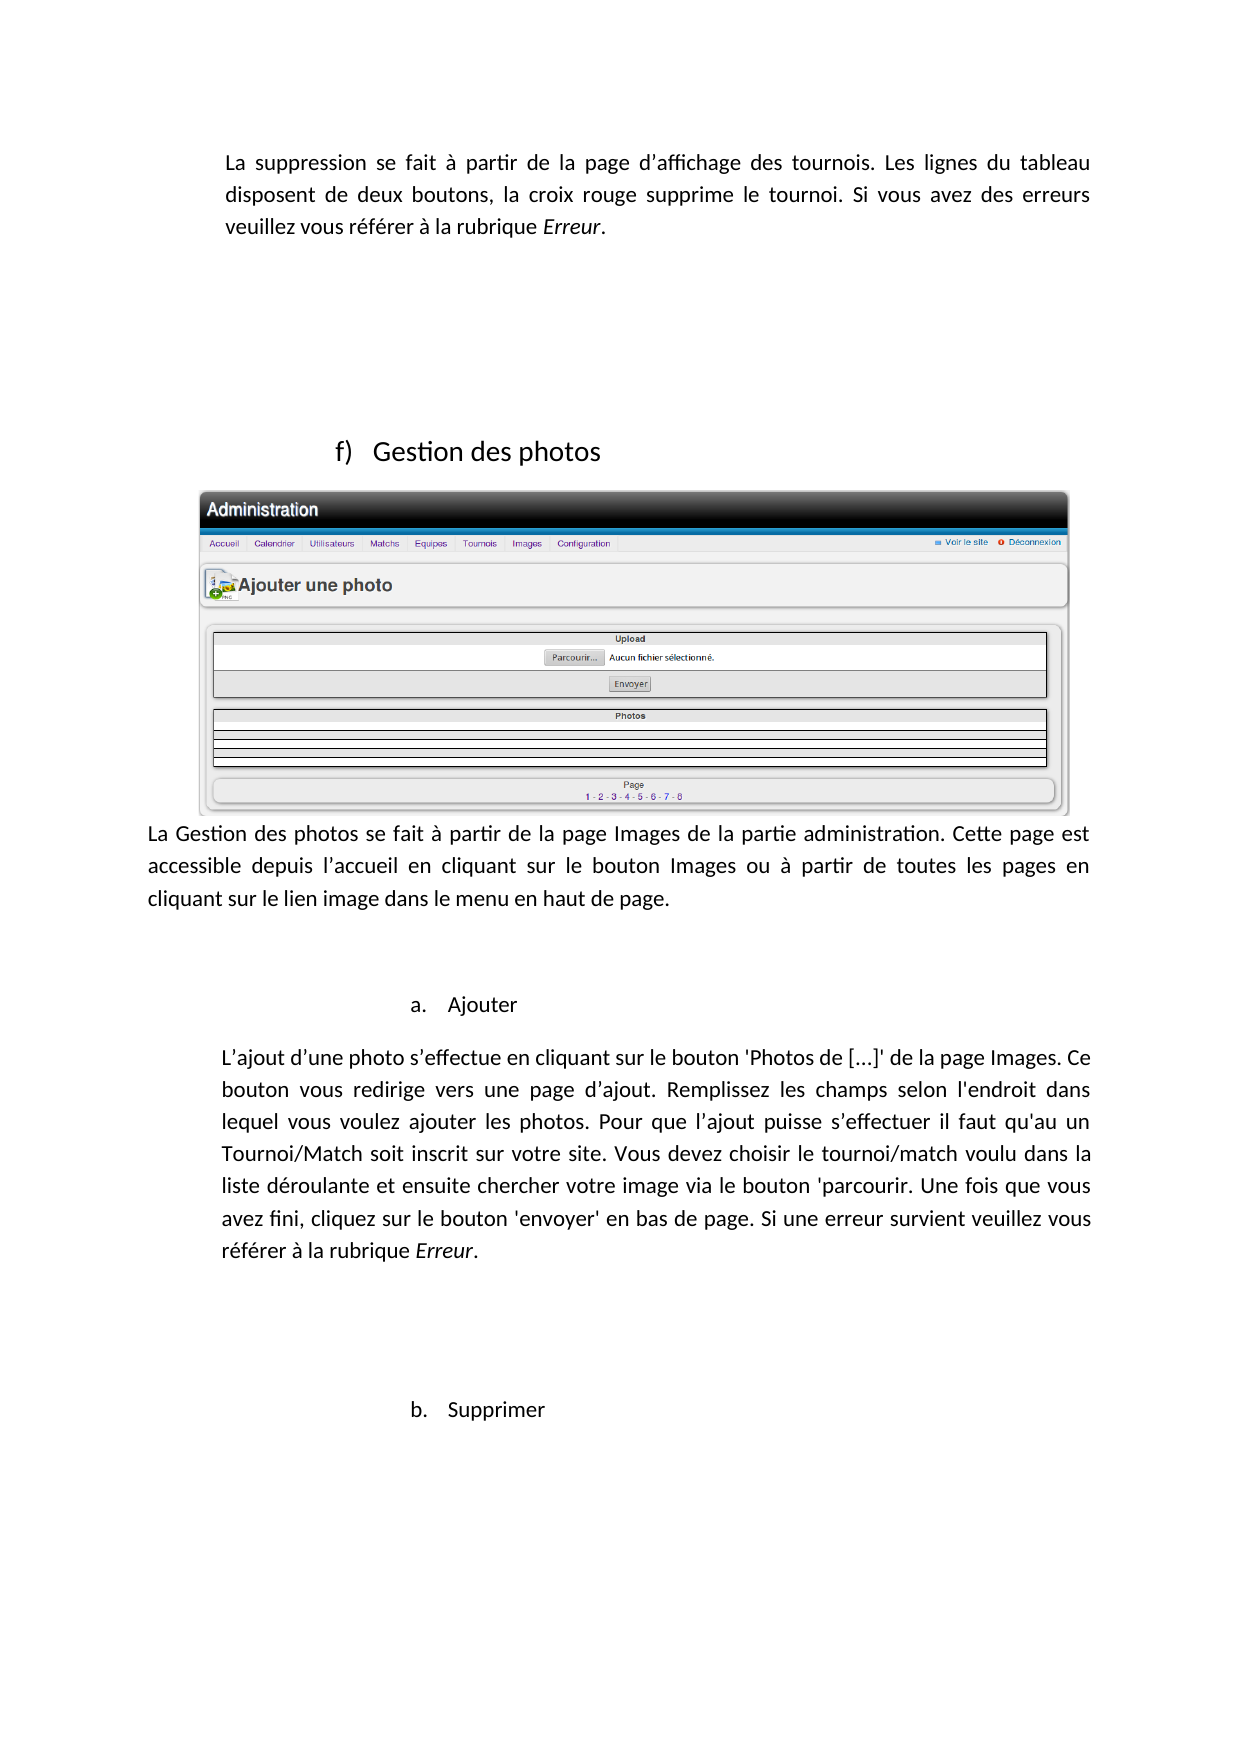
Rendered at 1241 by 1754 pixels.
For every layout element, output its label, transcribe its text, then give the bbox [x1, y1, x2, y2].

list La suppression se fait à partir de la page d’affichage des tournois. Les lignes du tableau disposent de deux boutons, la croix rouge supprime le tournoi. Si vous avez des erreurs veuillez vous référer à la rubrique Erreur. [188, 148, 1093, 240]
text L’ajout d’une photo s’effectue en cliquant sur le bouton 'Photos de [...]' de la page Images. Ce bouton vous redirige vers une page d’ajout. Remplissez les champs selon l'endroit dans lequel vous voulez ajouter les photos. Pour que l’ajout puisse s’effectuer il faut qu'au un Tournoi/Match soit inscrit sur votre site. Vous devez choisir le tournoi/match voulu dans la liste déroulante et ensuite chercher votre image via le bouton 'parcourir. Une fois que vous avez fini, cliquez sur le bouton 'envoyer' en bas de page. Si une erreur survient veuillez vous référer à la rubrique Erreur. [221, 1043, 1093, 1264]
list Supprimer [410, 1395, 1093, 1423]
list Gestion des photos [335, 433, 1093, 468]
picture [198, 490, 1070, 816]
list Ajouter [410, 990, 1093, 1018]
text La Gestion des photos se fait à partir de la page Images de la partie administration. Cette page est accessible depuis l’accueil en cliquant sur le bouton Images ou à partir de toutes les pages en cliquant sur le lien image dans le menu en haut de page. [148, 816, 1093, 912]
